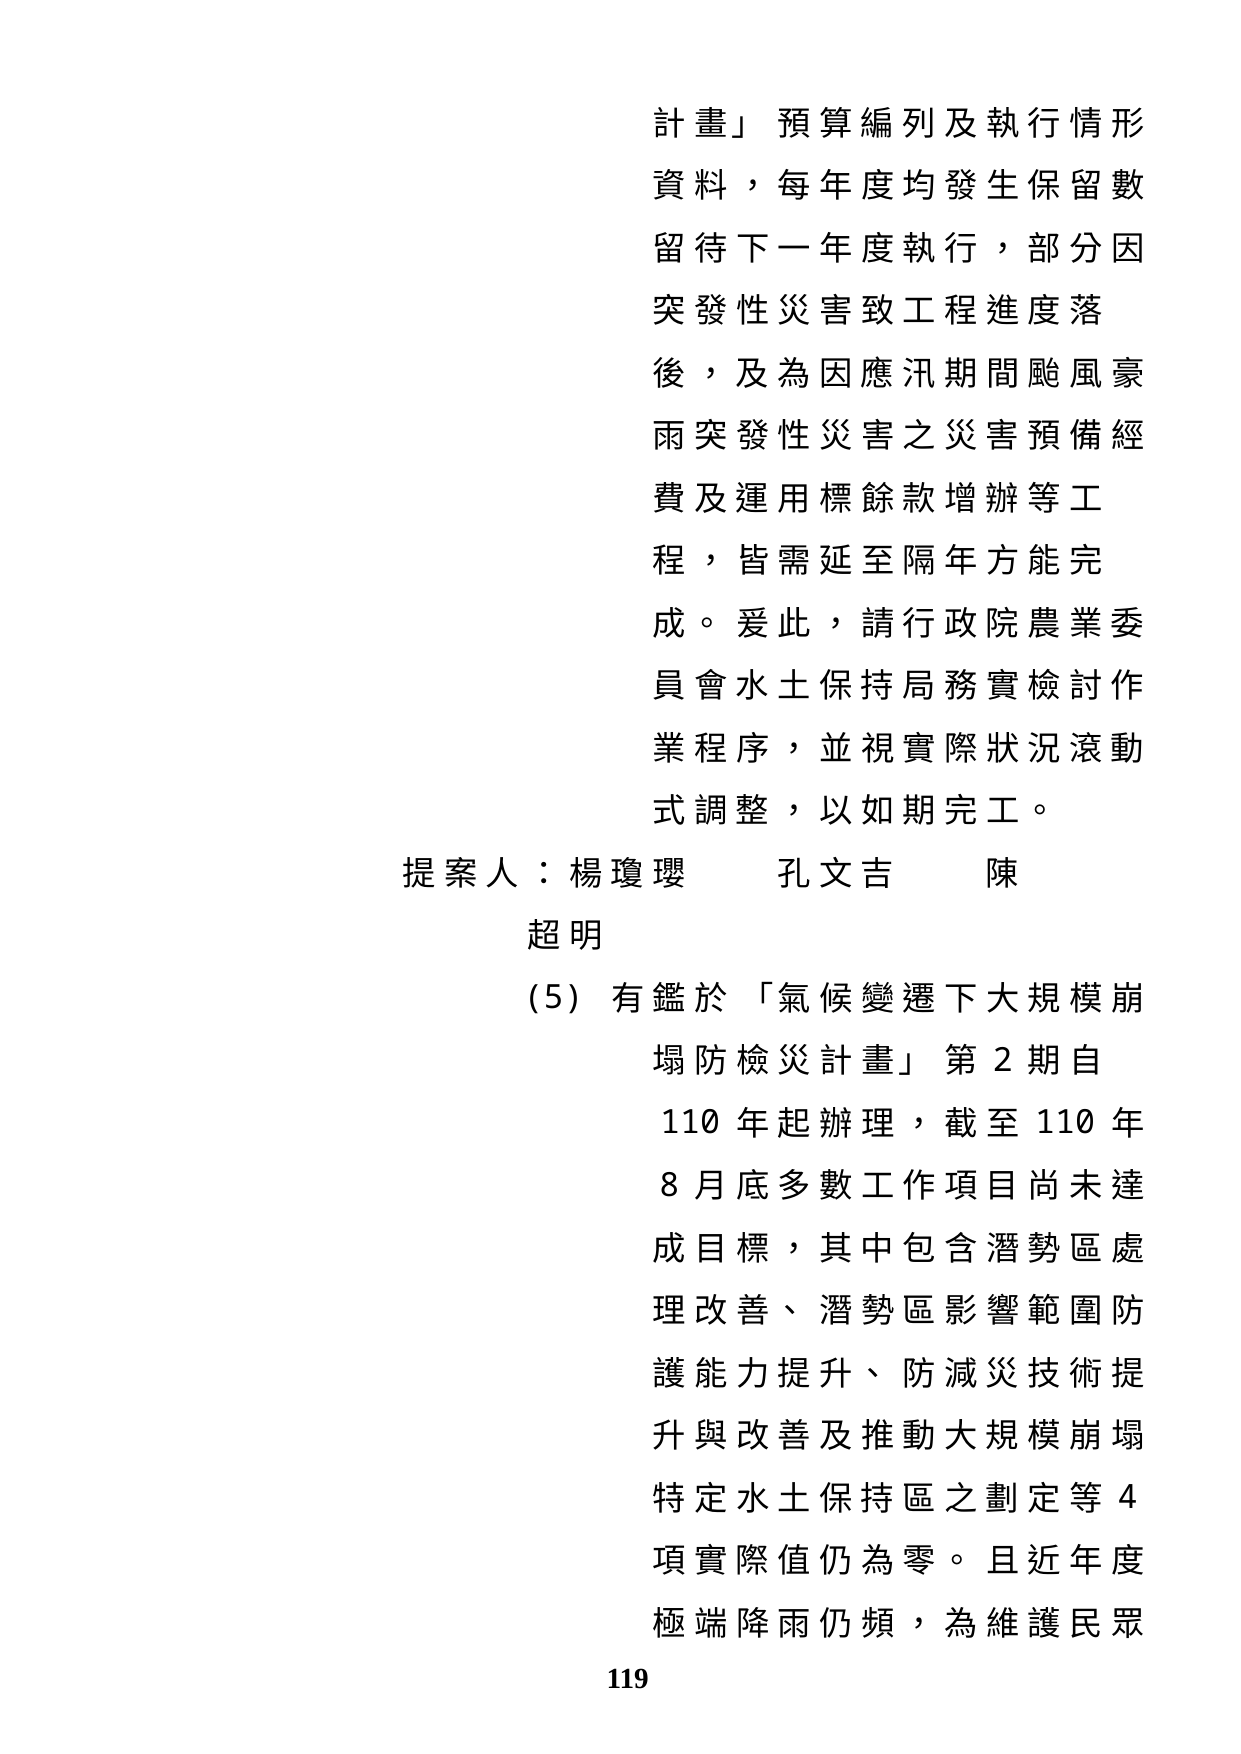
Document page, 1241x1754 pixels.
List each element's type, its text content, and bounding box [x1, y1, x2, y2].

list 有鑑於「氣候變遷下大規模崩塌防檢災計畫」第2期自110年起辦理，截至110年8月底多數工作項目尚未達成目標，其中包含潛勢區處理改善、潛勢區影響範圍防護能力提升、防減災技術提升與改善及推動大規模崩塌特定水土保持區之劃定等4項實際值仍為零。且近年度極端降雨仍頻，為維護民眾 [491, 954, 1148, 1641]
list 計畫」預算編列及執行情形資料，每年度均發生保留數留待下一年度執行，部分因突發性災害致工程進度落後，及為因應汛期間颱風豪雨突發性災害之災害預備經費及運用標餘款增辦等工程，皆需延至隔年方能完成。爰此，請行政院農業委員會水土保持局務實檢討作業程序，並視實際狀況滾動式調整，以如期完工。 [491, 79, 1148, 829]
text 提案人：楊瓊瓔 孔文吉 陳超明 [384, 829, 1044, 954]
